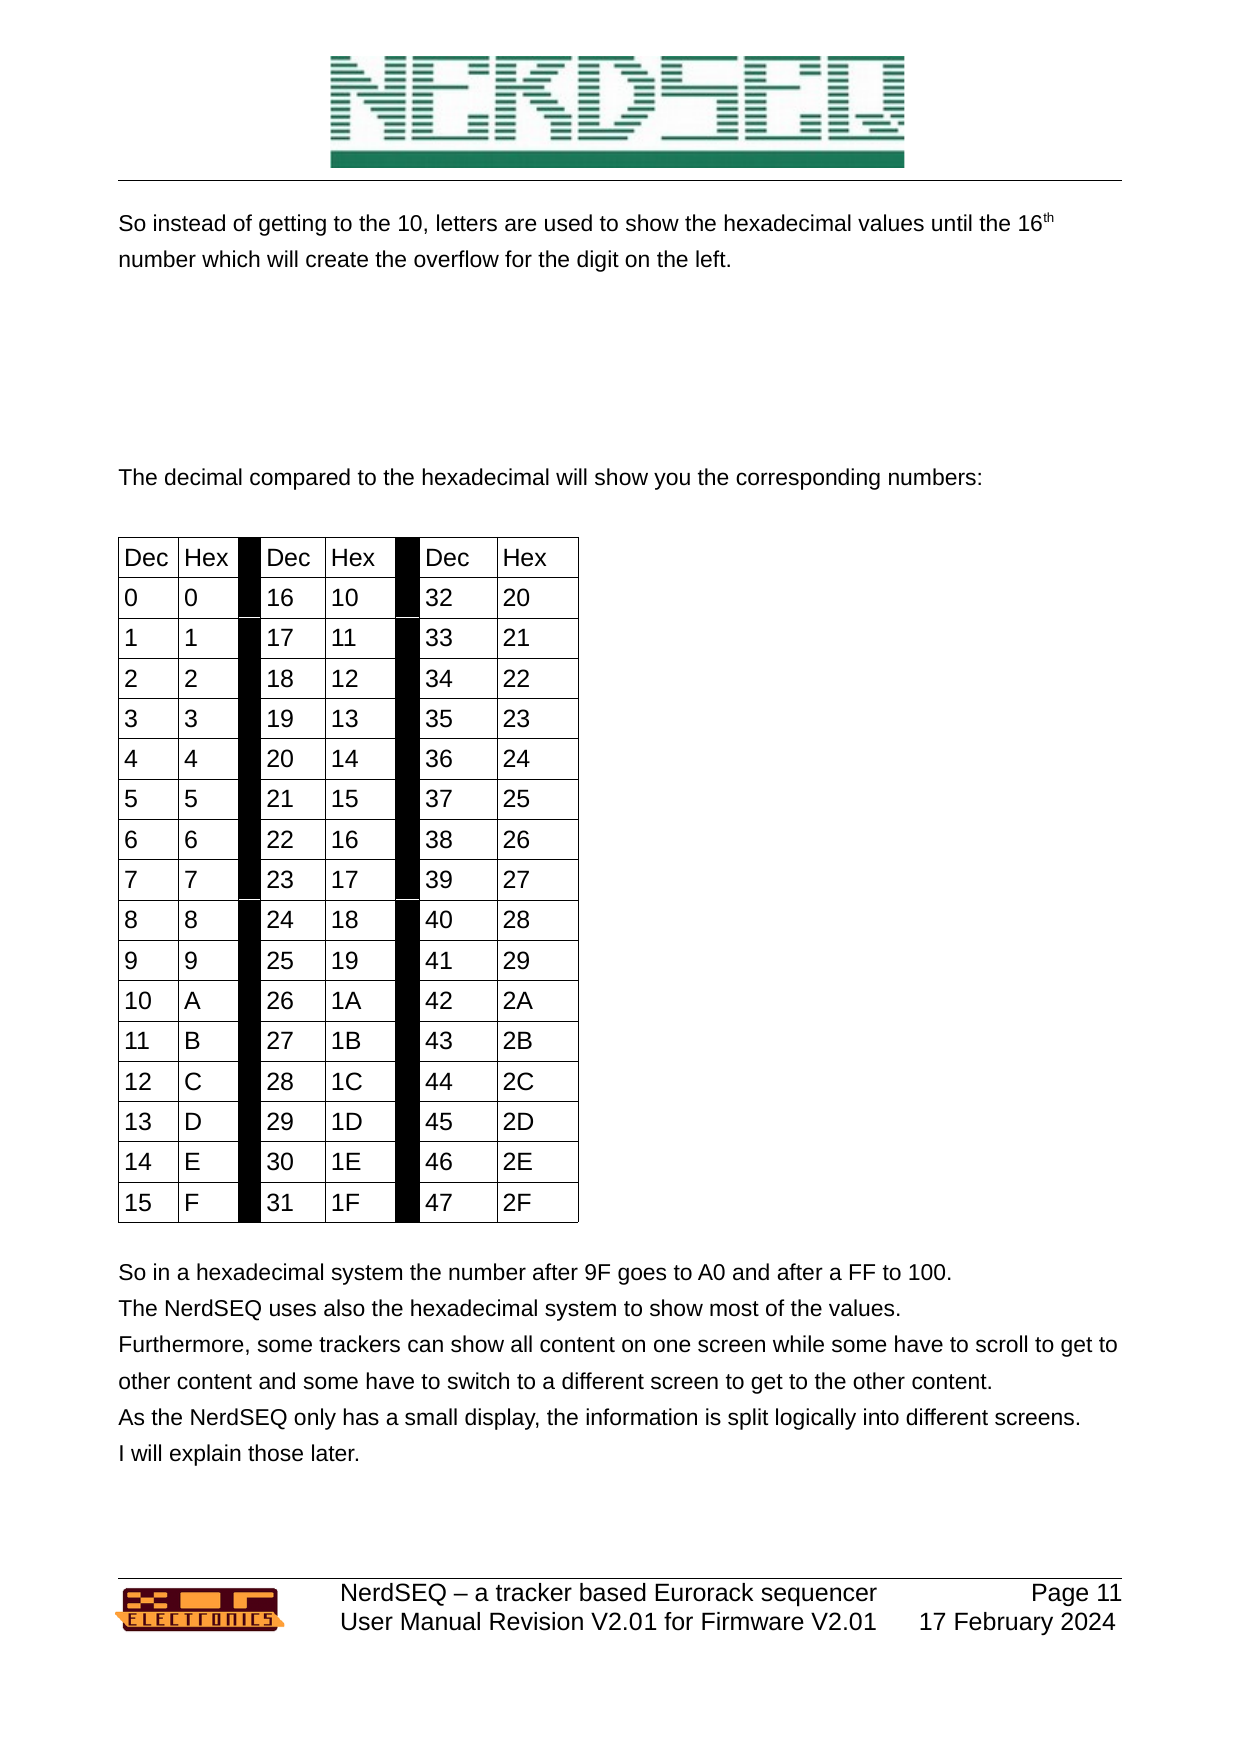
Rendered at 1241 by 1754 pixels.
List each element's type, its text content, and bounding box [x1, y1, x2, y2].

table_cell 6 [119, 820, 178, 859]
table_cell 47 [420, 1183, 497, 1222]
table_cell C [179, 1062, 238, 1101]
table_cell 17 [326, 860, 395, 899]
table_header Dec [119, 538, 178, 577]
table_cell [239, 1022, 260, 1061]
table_cell 11 [326, 619, 395, 658]
table_cell 40 [420, 901, 497, 940]
table_cell 14 [119, 1142, 178, 1182]
table_cell 8 [119, 901, 178, 940]
table_cell 34 [420, 659, 497, 698]
table_cell [396, 578, 419, 617]
table_cell [396, 941, 419, 980]
table_cell [239, 1142, 260, 1182]
table_cell 27 [261, 1022, 325, 1061]
table_cell 13 [326, 699, 395, 738]
table_cell 41 [420, 941, 497, 980]
table_cell [239, 941, 260, 980]
table_header Hex [326, 538, 395, 577]
table_cell [239, 1183, 260, 1222]
table_cell 0 [179, 578, 238, 617]
table_cell 2 [119, 659, 178, 698]
table_cell 8 [179, 901, 238, 940]
table_header [396, 538, 419, 577]
table_cell B [179, 1022, 238, 1061]
table_cell [396, 619, 419, 658]
table_cell [239, 1102, 260, 1141]
table_cell 30 [261, 1142, 325, 1182]
table_cell 1C [326, 1062, 395, 1101]
table_cell 25 [498, 780, 578, 819]
picture [330, 56, 905, 168]
table_cell [239, 699, 260, 738]
table_cell 10 [326, 578, 395, 617]
table_cell 15 [326, 780, 395, 819]
table_cell 31 [261, 1183, 325, 1222]
picture [115, 1584, 285, 1634]
table_cell [239, 820, 260, 859]
table_cell 36 [420, 739, 497, 779]
table_cell 42 [420, 981, 497, 1021]
table_cell 26 [498, 820, 578, 859]
table_cell 24 [261, 901, 325, 940]
table_cell [396, 699, 419, 738]
table_cell 43 [420, 1022, 497, 1061]
text As the NerdSEQ only has a small display, the information is split logically into different screens. [118, 1404, 1122, 1430]
table_cell 1F [326, 1183, 395, 1222]
table_cell 21 [498, 619, 578, 658]
table_cell 33 [420, 619, 497, 658]
table_cell 9 [179, 941, 238, 980]
table_cell 28 [498, 901, 578, 940]
table_cell 2 [179, 659, 238, 698]
table_cell [239, 780, 260, 819]
table_cell 15 [119, 1183, 178, 1222]
table_cell 22 [498, 659, 578, 698]
table_cell [239, 578, 260, 617]
table_cell [396, 1022, 419, 1061]
table_cell 2B [498, 1022, 578, 1061]
table_cell 9 [119, 941, 178, 980]
table_header Hex [498, 538, 578, 577]
table_cell 46 [420, 1142, 497, 1182]
table_cell 12 [326, 659, 395, 698]
table_cell 24 [498, 739, 578, 779]
table_cell [396, 981, 419, 1021]
table_cell 3 [179, 699, 238, 738]
table_cell 16 [326, 820, 395, 859]
text So instead of getting to the 10, letters are used to show the hexadecimal values until the 16th number which will create the overflow for the digit on the left. [118, 209, 1122, 272]
table_cell 11 [119, 1022, 178, 1061]
table_cell 6 [179, 820, 238, 859]
table_cell 29 [498, 941, 578, 980]
text I will explain those later. [118, 1440, 1122, 1467]
table_cell [396, 1183, 419, 1222]
table_cell 29 [261, 1102, 325, 1141]
table_cell 13 [119, 1102, 178, 1141]
table_cell [396, 659, 419, 698]
table_cell 18 [326, 901, 395, 940]
table_cell [396, 901, 419, 940]
table_cell 2D [498, 1102, 578, 1141]
table_cell [239, 860, 260, 899]
text The decimal compared to the hexadecimal will show you the corresponding numbers: [118, 464, 1122, 490]
text So in a hexadecimal system the number after 9F goes to A0 and after a FF to 100. [118, 1258, 1122, 1285]
table_cell 5 [119, 780, 178, 819]
table_cell 44 [420, 1062, 497, 1101]
table_cell 7 [119, 860, 178, 899]
table_cell [396, 780, 419, 819]
table_cell [239, 901, 260, 940]
table_cell 1D [326, 1102, 395, 1141]
table_cell [396, 1142, 419, 1182]
text Furthermore, some trackers can show all content on one screen while some have to scroll to get to other content and some have to switch to a different screen to get to the other content. [118, 1331, 1122, 1394]
table_cell 23 [498, 699, 578, 738]
table_cell 27 [498, 860, 578, 899]
table_cell 22 [261, 820, 325, 859]
table_cell A [179, 981, 238, 1021]
table_cell 20 [261, 739, 325, 779]
table_cell 25 [261, 941, 325, 980]
table_cell [396, 860, 419, 899]
table_cell 18 [261, 659, 325, 698]
table_cell F [179, 1183, 238, 1222]
table_cell 2C [498, 1062, 578, 1101]
table_cell 37 [420, 780, 497, 819]
table_cell 35 [420, 699, 497, 738]
table_cell 2A [498, 981, 578, 1021]
table_cell 14 [326, 739, 395, 779]
table_cell 4 [119, 739, 178, 779]
table_header [239, 538, 260, 577]
table_cell 21 [261, 780, 325, 819]
text The NerdSEQ uses also the hexadecimal system to show most of the values. [118, 1295, 1122, 1321]
table_cell 12 [119, 1062, 178, 1101]
table_cell [396, 1102, 419, 1141]
table_cell 20 [498, 578, 578, 617]
table_cell 1A [326, 981, 395, 1021]
table_cell 1E [326, 1142, 395, 1182]
table_cell 28 [261, 1062, 325, 1101]
table_cell 19 [326, 941, 395, 980]
table_cell [396, 1062, 419, 1101]
table_cell D [179, 1102, 238, 1141]
table_cell 4 [179, 739, 238, 779]
table_cell 45 [420, 1102, 497, 1141]
table_cell 3 [119, 699, 178, 738]
table_header Dec [261, 538, 325, 577]
table_cell 1B [326, 1022, 395, 1061]
table_cell 2E [498, 1142, 578, 1182]
table_cell [239, 1062, 260, 1101]
table_cell [239, 739, 260, 779]
table_cell E [179, 1142, 238, 1182]
table_cell 7 [179, 860, 238, 899]
table_header Dec [420, 538, 497, 577]
table_cell 10 [119, 981, 178, 1021]
table_cell 17 [261, 619, 325, 658]
table_cell 0 [119, 578, 178, 617]
table_cell 16 [261, 578, 325, 617]
table_cell [239, 619, 260, 658]
table_cell 39 [420, 860, 497, 899]
table_cell 19 [261, 699, 325, 738]
table_cell [396, 820, 419, 859]
table_header Hex [179, 538, 238, 577]
table_cell [239, 981, 260, 1021]
table_cell [396, 739, 419, 779]
table_cell 2F [498, 1183, 578, 1222]
table_cell 32 [420, 578, 497, 617]
table_cell 26 [261, 981, 325, 1021]
table_cell 1 [179, 619, 238, 658]
table_cell 38 [420, 820, 497, 859]
table_cell [239, 659, 260, 698]
table_cell 1 [119, 619, 178, 658]
table_cell 5 [179, 780, 238, 819]
table_cell 23 [261, 860, 325, 899]
